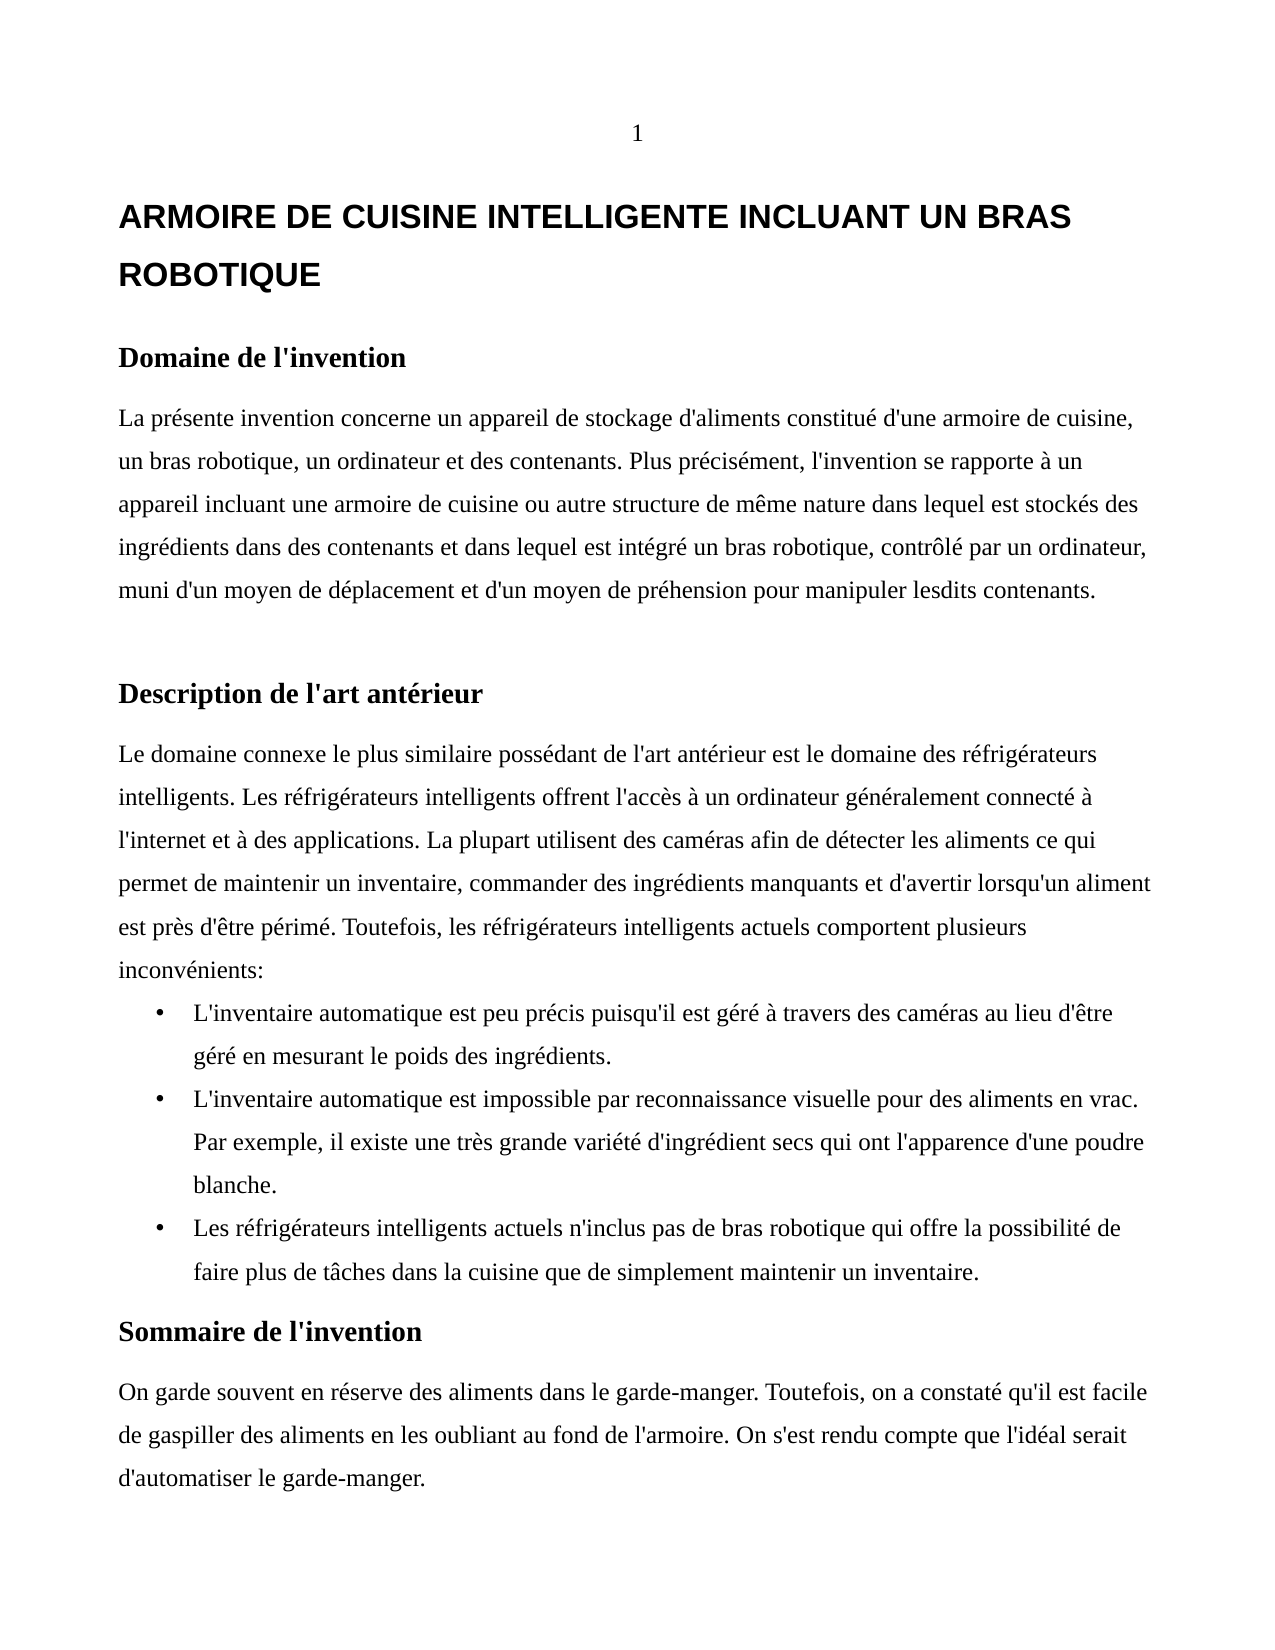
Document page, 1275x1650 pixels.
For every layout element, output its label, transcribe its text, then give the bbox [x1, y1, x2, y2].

subtitle ARMOIRE DE CUISINE INTELLIGENTE INCLUANT UN BRAS ROBOTIQUE [118, 197, 1157, 294]
list L'inventaire automatique est impossible par reconnaissance visuelle pour des aliments en vrac. Par exemple, il existe une très grande variété d'ingrédient secs qui ont l'apparence d'une poudre blanche. [156, 1084, 1157, 1199]
subtitle Sommaire de l'invention [118, 1314, 1157, 1348]
text On garde souvent en réserve des aliments dans le garde-manger. Toutefois, on a constaté qu'il est facile de gaspiller des aliments en les oubliant au fond de l'armoire. On s'est rendu compte que l'idéal serait d'automatiser le garde-manger. [118, 1377, 1157, 1492]
subtitle Description de l'art antérieur [118, 676, 1157, 710]
list Les réfrigérateurs intelligents actuels n'inclus pas de bras robotique qui offre la possibilité de faire plus de tâches dans la cuisine que de simplement maintenir un inventaire. [156, 1213, 1157, 1285]
text muni d'un moyen de déplacement et d'un moyen de préhension pour manipuler lesdits contenants. [118, 575, 1157, 604]
subtitle Domaine de l'invention [118, 340, 1157, 374]
list L'inventaire automatique est peu précis puisqu'il est géré à travers des caméras au lieu d'être géré en mesurant le poids des ingrédients. [156, 998, 1157, 1070]
text Le domaine connexe le plus similaire possédant de l'art antérieur est le domaine des réfrigérateurs intelligents. Les réfrigérateurs intelligents offrent l'accès à un ordinateur généralement connecté à l'internet et à des applications. La plupart utilisent des caméras afin de détecter les aliments ce qui permet de maintenir un inventaire, commander des ingrédients manquants et d'avertir lorsqu'un aliment est près d'être périmé. Toutefois, les réfrigérateurs intelligents actuels comportent plusieurs inconvénients: [118, 739, 1157, 983]
text La présente invention concerne un appareil de stockage d'aliments constitué d'une armoire de cuisine, un bras robotique, un ordinateur et des contenants. Plus précisément, l'invention se rapporte à un appareil incluant une armoire de cuisine ou autre structure de même nature dans lequel est stockés des ingrédients dans des contenants et dans lequel est intégré un bras robotique, contrôlé par un ordinateur, [118, 403, 1157, 561]
